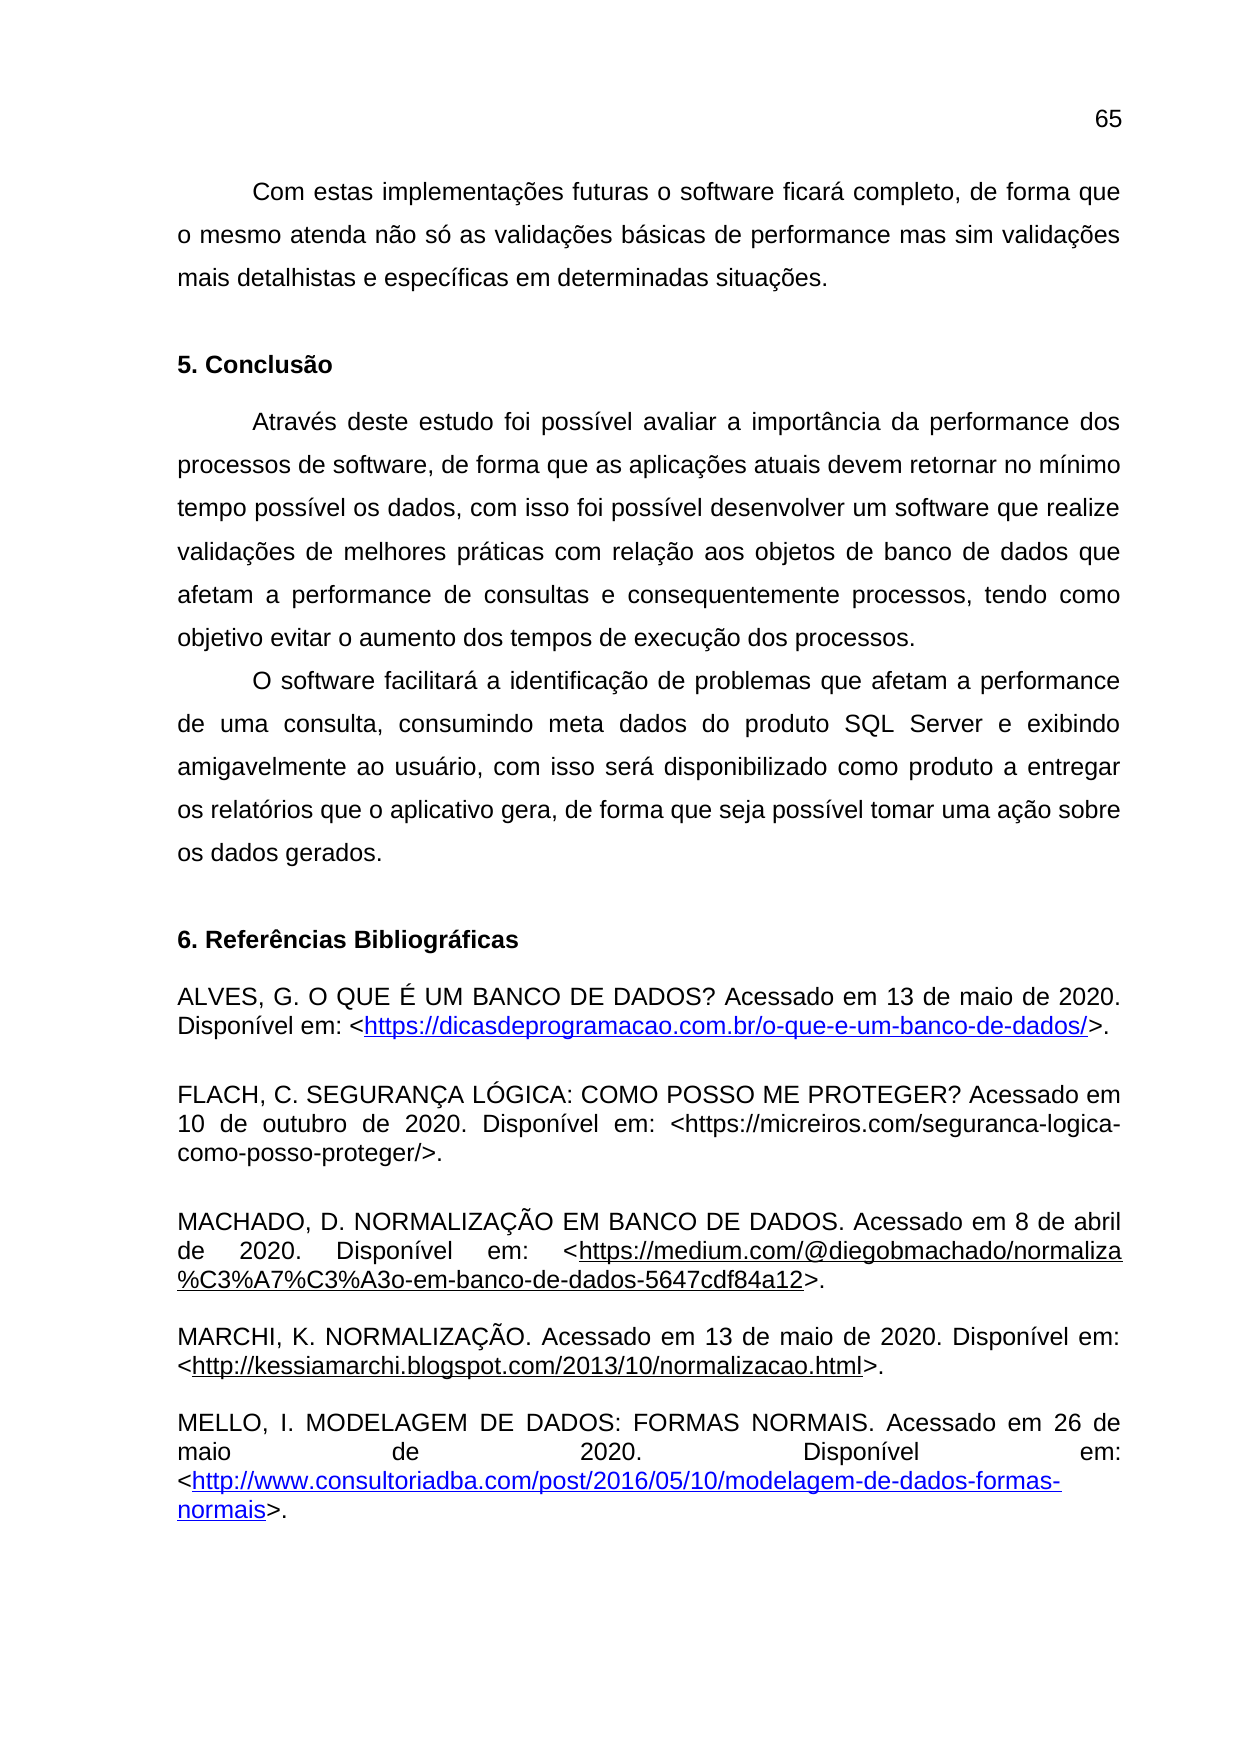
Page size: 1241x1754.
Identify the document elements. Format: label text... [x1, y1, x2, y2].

text Com estas implementações futuras o software ficará completo, de forma que o mesmo atenda não só as validações básicas de performance mas sim validações mais detalhistas e específicas em determinadas situações. [177, 177, 1122, 292]
subtitle 5. Conclusão [177, 349, 1122, 378]
text FLACH, C. SEGURANÇA LÓGICA: COMO POSSO ME PROTEGER? Acessado em 10 de outubro de 2020. Disponível em: <https://micreiros.com/seguranca-logica-como-posso-proteger/>. [177, 1080, 1122, 1166]
text MARCHI, K. NORMALIZAÇÃO. Acessado em 13 de maio de 2020. Disponível em: <http://kessiamarchi.blogspot.com/2013/10/normalizacao.html>. [177, 1322, 1122, 1379]
text O software facilitará a identificação de problemas que afetam a performance de uma consulta, consumindo meta dados do produto SQL Server e exibindo amigavelmente ao usuário, com isso será disponibilizado como produto a entregar os relatórios que o aplicativo gera, de forma que seja possível tomar uma ação sobre os dados gerados. [177, 666, 1122, 867]
text MELLO, I. MODELAGEM DE DADOS: FORMAS NORMAIS. Acessado em 26 de maio de 2020. Disponível em: <http://www.consultoriadba.com/post/2016/05/10/modelagem-de-dados-formas-normais>. [177, 1408, 1122, 1523]
text ALVES, G. O QUE É UM BANCO DE DADOS? Acessado em 13 de maio de 2020. Disponível em: <https://dicasdeprogramacao.com.br/o-que-e-um-banco-de-dados/>. [177, 982, 1122, 1039]
subtitle 6. Referências Bibliográficas [177, 924, 1122, 953]
text MACHADO, D. NORMALIZAÇÃO EM BANCO DE DADOS. Acessado em 8 de abril de 2020. Disponível em: <https://medium.com/@diegobmachado/normaliza%C3%A7%C3%A3o-em-banco-de-dados-5647cdf84a12>. [177, 1207, 1122, 1293]
text Através deste estudo foi possível avaliar a importância da performance dos processos de software, de forma que as aplicações atuais devem retornar no mínimo tempo possível os dados, com isso foi possível desenvolver um software que realize validações de melhores práticas com relação aos objetos de banco de dados que afetam a performance de consultas e consequentemente processos, tendo como objetivo evitar o aumento dos tempos de execução dos processos. [177, 407, 1122, 651]
